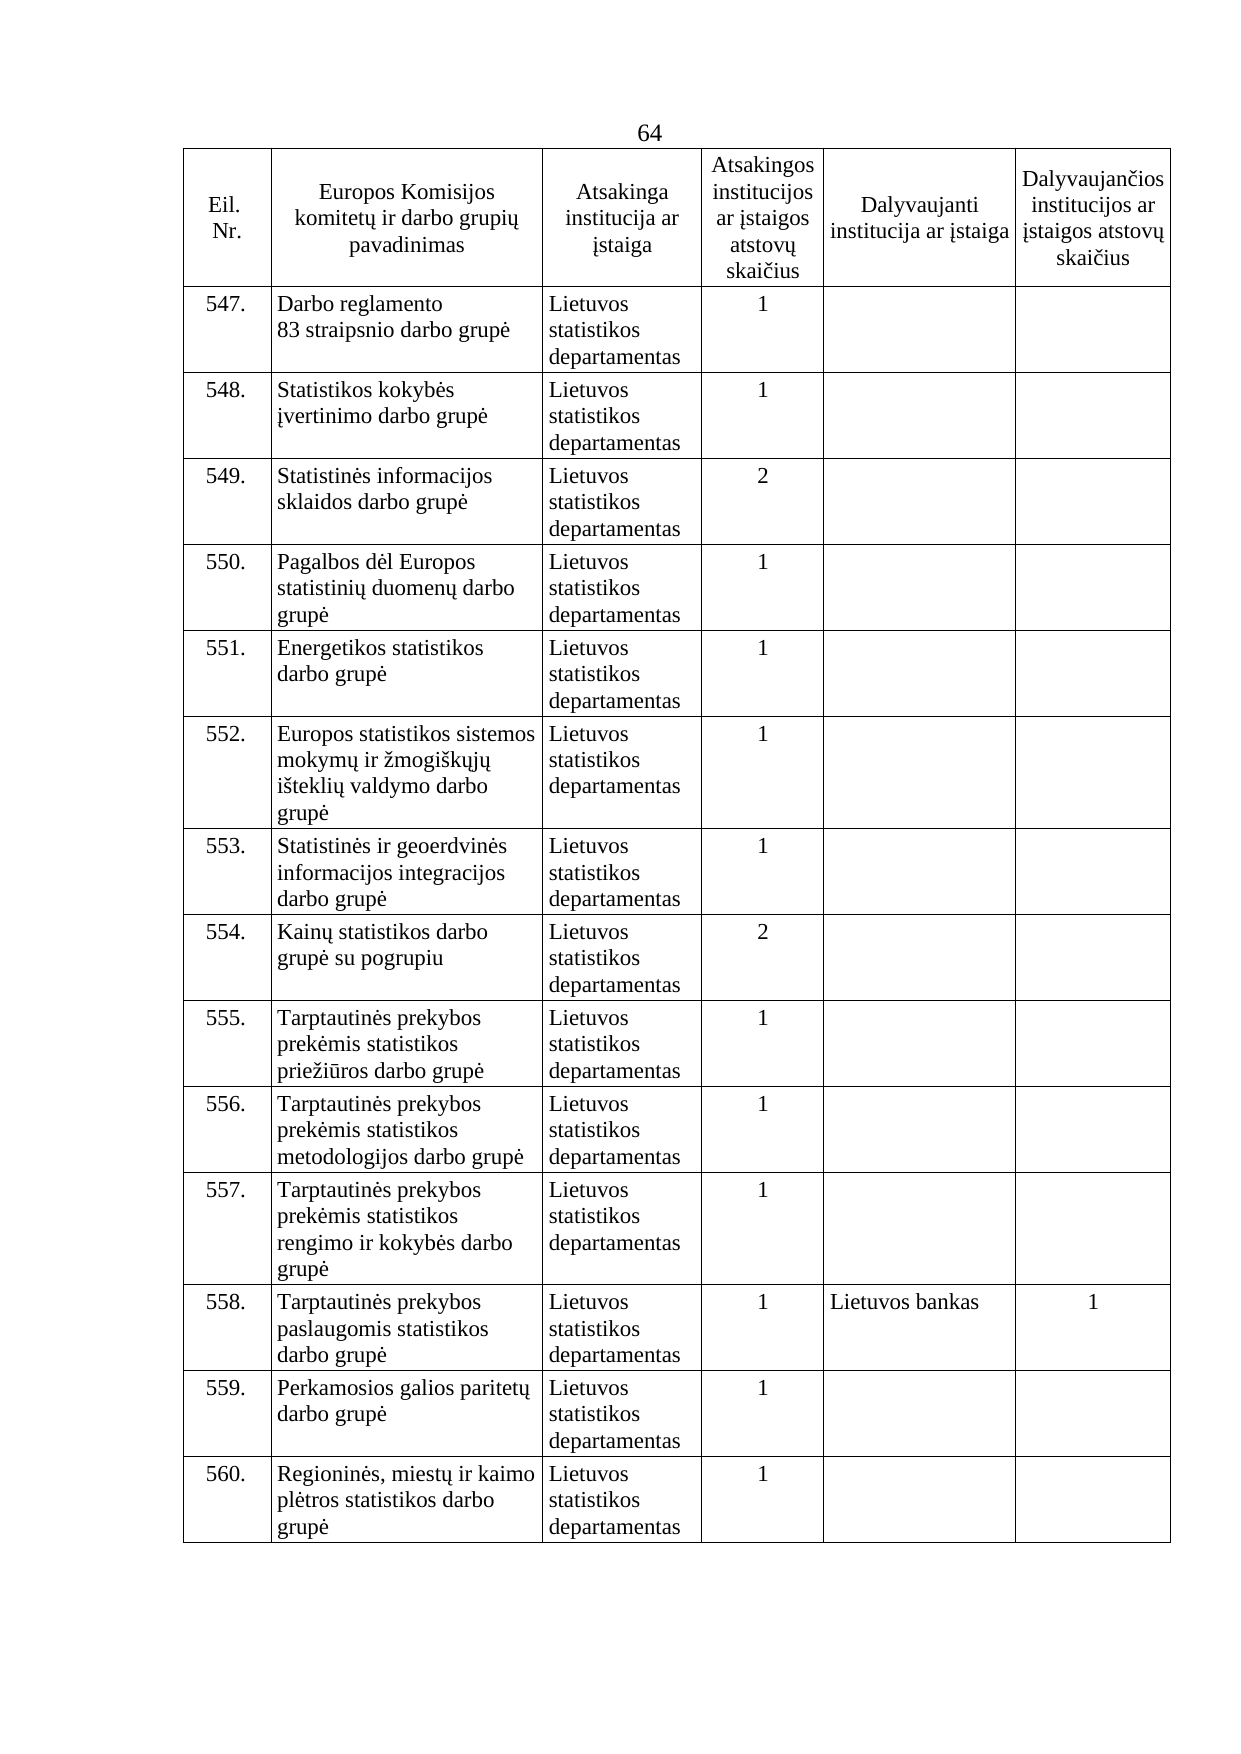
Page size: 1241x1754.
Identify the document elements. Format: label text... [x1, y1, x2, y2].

table_cell 551. [184, 631, 271, 716]
table_cell [1016, 373, 1170, 458]
table_cell [1016, 287, 1170, 372]
table_cell Lietuvos statistikos departamentas [543, 459, 701, 544]
table_cell Lietuvos statistikos departamentas [543, 545, 701, 630]
table_header Dalyvaujanti institucija ar įstaiga [824, 149, 1015, 286]
table_cell 1 [702, 1371, 823, 1456]
table_cell [824, 631, 1015, 716]
table_cell 556. [184, 1087, 271, 1172]
table_cell 557. [184, 1173, 271, 1284]
table_cell Lietuvos statistikos departamentas [543, 1173, 701, 1284]
table_cell [1016, 717, 1170, 828]
table_cell 549. [184, 459, 271, 544]
table_cell 1 [702, 1457, 823, 1542]
table_cell 1 [702, 1087, 823, 1172]
table_cell [1016, 1371, 1170, 1456]
table_cell [824, 373, 1015, 458]
table_cell [1016, 1001, 1170, 1086]
table_cell [824, 1087, 1015, 1172]
table_header Eil. Nr. [184, 149, 271, 286]
table_cell Statistikos kokybės įvertinimo darbo grupė [272, 373, 542, 458]
table_cell Lietuvos statistikos departamentas [543, 829, 701, 914]
table_cell 1 [702, 829, 823, 914]
table_header Dalyvaujančios institucijos ar įstaigos atstovų skaičius [1016, 149, 1170, 286]
table_cell 2 [702, 915, 823, 1000]
table_cell Regioninės, miestų ir kaimo plėtros statistikos darbo grupė [272, 1457, 542, 1542]
table_cell [1016, 829, 1170, 914]
table_cell [1016, 1457, 1170, 1542]
table_cell Lietuvos statistikos departamentas [543, 1087, 701, 1172]
table_cell [1016, 1087, 1170, 1172]
table_cell 553. [184, 829, 271, 914]
table_cell Lietuvos statistikos departamentas [543, 1285, 701, 1370]
table_cell Tarptautinės prekybos prekėmis statistikos rengimo ir kokybės darbo grupė [272, 1173, 542, 1284]
table_cell [824, 1457, 1015, 1542]
table_cell [824, 1173, 1015, 1284]
table_cell 555. [184, 1001, 271, 1086]
table_cell [824, 1001, 1015, 1086]
table_header Atsakingos institucijos ar įstaigos atstovų skaičius [702, 149, 823, 286]
table_cell 552. [184, 717, 271, 828]
table_cell [1016, 1173, 1170, 1284]
table_cell 547. [184, 287, 271, 372]
table_cell 1 [702, 1173, 823, 1284]
table_cell [1016, 915, 1170, 1000]
table_cell Lietuvos statistikos departamentas [543, 1001, 701, 1086]
table_cell 1 [702, 1001, 823, 1086]
table_cell [1016, 459, 1170, 544]
table_cell [824, 829, 1015, 914]
table_cell 1 [702, 373, 823, 458]
table_cell Tarptautinės prekybos prekėmis statistikos priežiūros darbo grupė [272, 1001, 542, 1086]
table_cell 560. [184, 1457, 271, 1542]
table_cell Lietuvos statistikos departamentas [543, 717, 701, 828]
table_cell 1 [702, 287, 823, 372]
table_cell 1 [1016, 1285, 1170, 1370]
table_cell Tarptautinės prekybos prekėmis statistikos metodologijos darbo grupė [272, 1087, 542, 1172]
table_cell [1016, 545, 1170, 630]
table_cell 2 [702, 459, 823, 544]
table_cell [824, 1371, 1015, 1456]
table_cell Energetikos statistikos darbo grupė [272, 631, 542, 716]
table_cell 1 [702, 545, 823, 630]
table_cell [824, 287, 1015, 372]
table_cell [824, 915, 1015, 1000]
table_cell Statistinės informacijos sklaidos darbo grupė [272, 459, 542, 544]
table_cell [824, 459, 1015, 544]
table_header Atsakinga institucija ar įstaiga [543, 149, 701, 286]
table_cell Lietuvos statistikos departamentas [543, 631, 701, 716]
table_cell 548. [184, 373, 271, 458]
table_cell 554. [184, 915, 271, 1000]
table_cell 559. [184, 1371, 271, 1456]
table_cell Statistinės ir geoerdvinės informacijos integracijos darbo grupė [272, 829, 542, 914]
table_cell 1 [702, 717, 823, 828]
table_cell [1016, 631, 1170, 716]
table_cell Pagalbos dėl Europos statistinių duomenų darbo grupė [272, 545, 542, 630]
table_cell Tarptautinės prekybos paslaugomis statistikos darbo grupė [272, 1285, 542, 1370]
table_cell 1 [702, 631, 823, 716]
table_cell Kainų statistikos darbo grupė su pogrupiu [272, 915, 542, 1000]
table_cell Lietuvos bankas [824, 1285, 1015, 1370]
table_cell Lietuvos statistikos departamentas [543, 287, 701, 372]
table_cell 550. [184, 545, 271, 630]
table_cell 558. [184, 1285, 271, 1370]
table_cell Darbo reglamento 83 straipsnio darbo grupė [272, 287, 542, 372]
table_cell Lietuvos statistikos departamentas [543, 915, 701, 1000]
table_cell 1 [702, 1285, 823, 1370]
table_cell Lietuvos statistikos departamentas [543, 1371, 701, 1456]
table_cell Europos statistikos sistemos mokymų ir žmogiškųjų išteklių valdymo darbo grupė [272, 717, 542, 828]
table_cell Perkamosios galios paritetų darbo grupė [272, 1371, 542, 1456]
table_cell [824, 717, 1015, 828]
table_header Europos Komisijos komitetų ir darbo grupių pavadinimas [272, 149, 542, 286]
table_cell [824, 545, 1015, 630]
table_cell Lietuvos statistikos departamentas [543, 1457, 701, 1542]
table_cell Lietuvos statistikos departamentas [543, 373, 701, 458]
